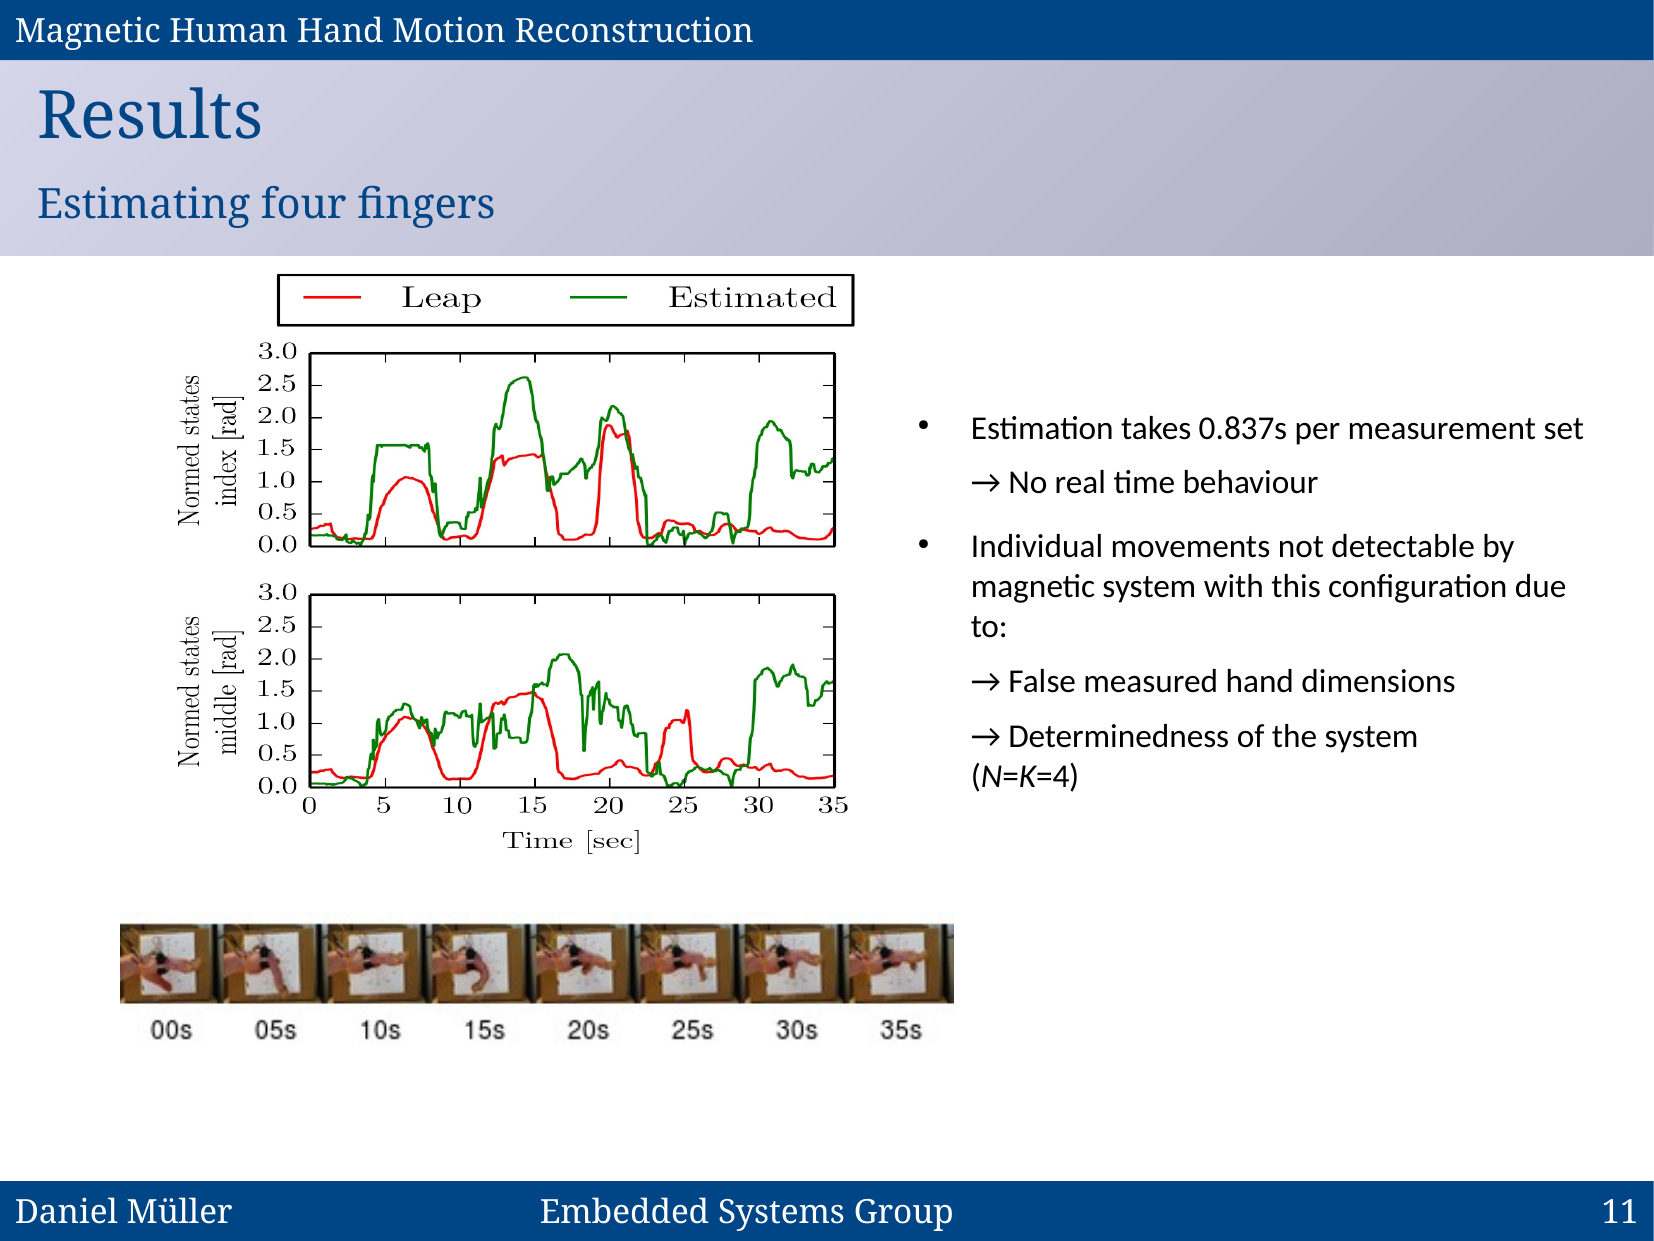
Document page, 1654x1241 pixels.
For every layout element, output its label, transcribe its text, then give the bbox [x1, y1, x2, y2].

list Estimation takes 0.837s per measurement set → No real time behaviour Individual movements not detectable by magnetic system with this configuration due to: → False measured hand dimensions → Determinedness of the system (N=K=4) [900, 405, 1591, 930]
picture [158, 269, 871, 871]
title Results Estimating four fingers [37, 47, 1411, 256]
picture [120, 912, 954, 1051]
